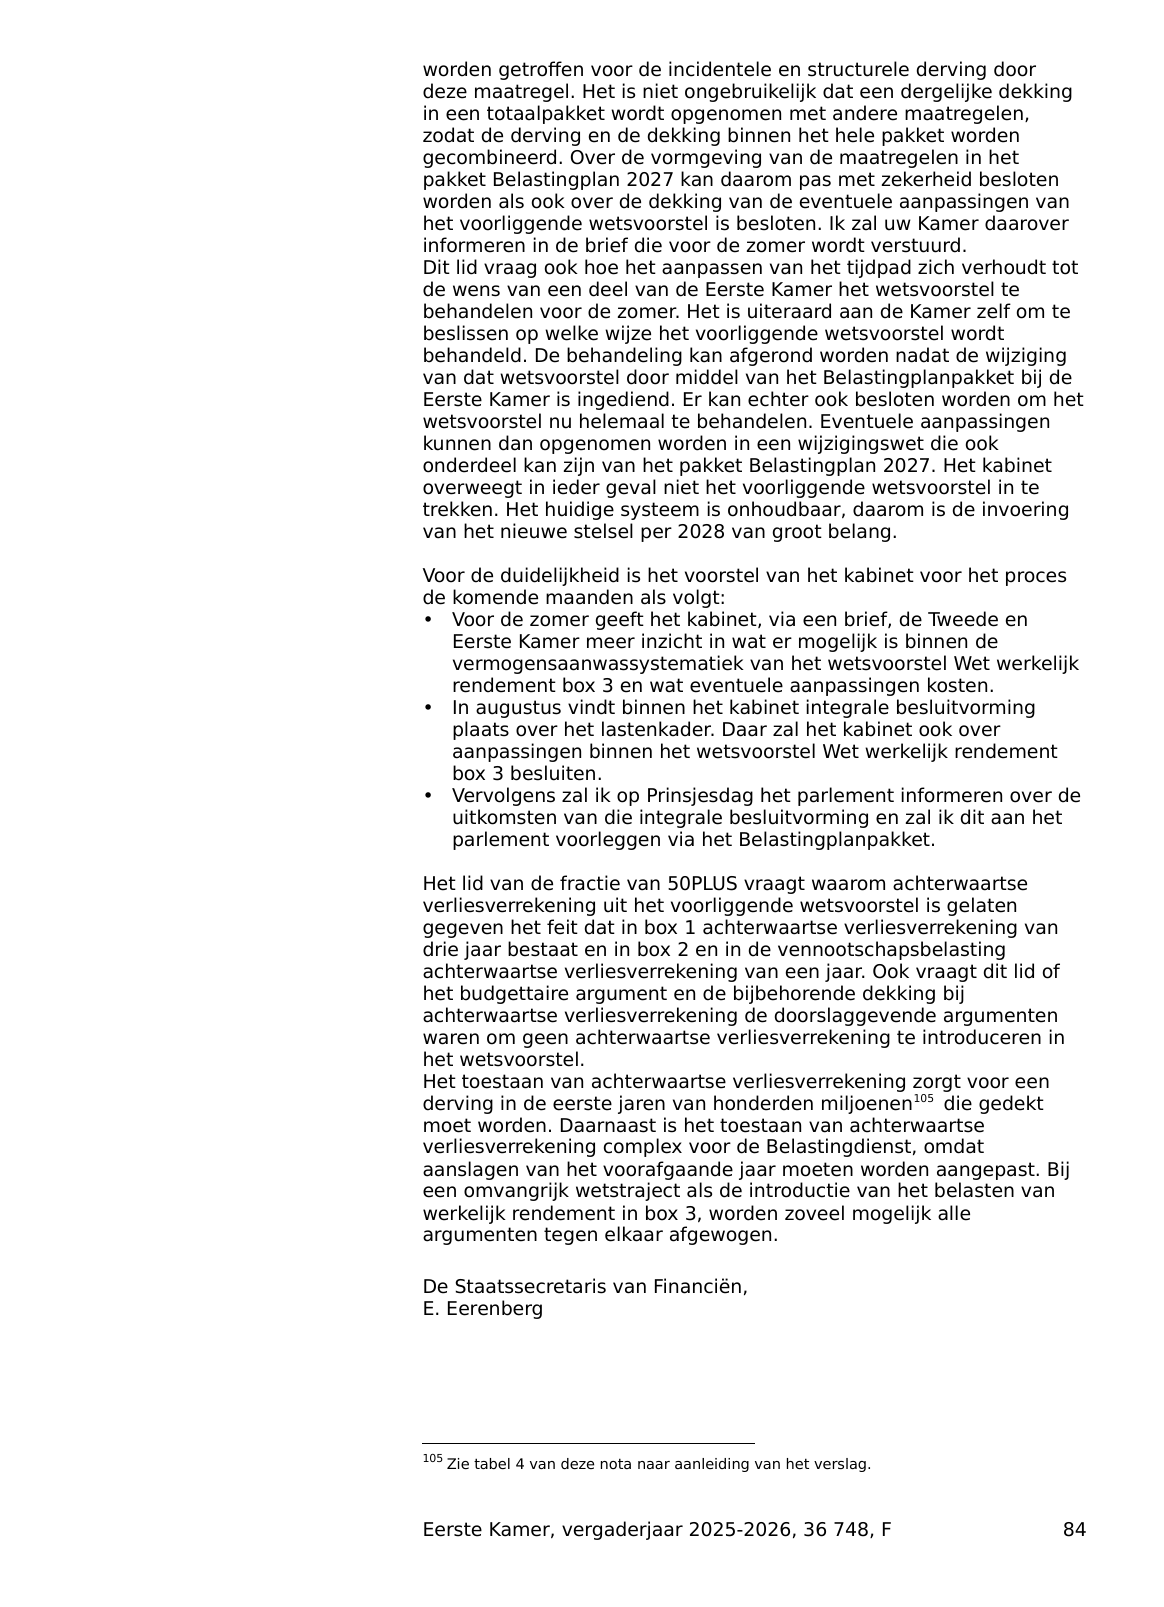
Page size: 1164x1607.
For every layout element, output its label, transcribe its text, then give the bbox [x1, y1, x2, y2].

text Het lid van de fractie van 50PLUS vraagt waarom achterwaartse verliesverrekening uit het voorliggende wetsvoorstel is gelaten gegeven het feit dat in box 1 achterwaartse verliesverrekening van drie jaar bestaat en in box 2 en in de vennootschapsbelasting achterwaartse verliesverrekening van een jaar. Ook vraagt dit lid of het budgettaire argument en de bijbehorende dekking bij achterwaartse verliesverrekening de doorslaggevende argumenten waren om geen achterwaartse verliesverrekening te introduceren in het wetsvoorstel. [422, 873, 1087, 1071]
text Voor de duidelijkheid is het voorstel van het kabinet voor het proces de komende maanden als volgt: [422, 565, 1087, 609]
text Het toestaan van achterwaartse verliesverrekening zorgt voor een derving in de eerste jaren van honderden miljoenen die gedekt moet worden. Daarnaast is het toestaan van achterwaartse verliesverrekening complex voor de Belastingdienst, omdat aanslagen van het voorafgaande jaar moeten worden aangepast. Bij een omvangrijk wetstraject als de introductie van het belasten van werkelijk rendement in box 3, worden zoveel mogelijk alle argumenten tegen elkaar afgewogen. [422, 1071, 1087, 1246]
text worden getroffen voor de incidentele en structurele derving door deze maatregel. Het is niet ongebruikelijk dat een dergelijke dekking in een totaalpakket wordt opgenomen met andere maatregelen, zodat de derving en de dekking binnen het hele pakket worden gecombineerd. Over de vormgeving van de maatregelen in het pakket Belastingplan 2027 kan daarom pas met zekerheid besloten worden als ook over de dekking van de eventuele aanpassingen van het voorliggende wetsvoorstel is besloten. Ik zal uw Kamer daarover informeren in de brief die voor de zomer wordt verstuurd. [422, 59, 1087, 257]
text Zie tabel 4 van deze nota naar aanleiding van het verslag. [422, 1452, 1087, 1474]
text Dit lid vraag ook hoe het aanpassen van het tijdpad zich verhoudt tot de wens van een deel van de Eerste Kamer het wetsvoorstel te behandelen voor de zomer. Het is uiteraard aan de Kamer zelf om te beslissen op welke wijze het voorliggende wetsvoorstel wordt behandeld. De behandeling kan afgerond worden nadat de wijziging van dat wetsvoorstel door middel van het Belastingplanpakket bij de Eerste Kamer is ingediend. Er kan echter ook besloten worden om het wetsvoorstel nu helemaal te behandelen. Eventuele aanpassingen kunnen dan opgenomen worden in een wijzigingswet die ook onderdeel kan zijn van het pakket Belastingplan 2027. Het kabinet overweegt in ieder geval niet het voorliggende wetsvoorstel in te trekken. Het huidige systeem is onhoudbaar, daarom is de invoering van het nieuwe stelsel per 2028 van groot belang. [422, 257, 1087, 543]
text • Vervolgens zal ik op Prinsjesdag het parlement informeren over de uitkomsten van die integrale besluitvorming en zal ik dit aan het parlement voorleggen via het Belastingplanpakket. [422, 784, 1087, 851]
text • In augustus vindt binnen het kabinet integrale besluitvorming plaats over het lastenkader. Daar zal het kabinet ook over aanpassingen binnen het wetsvoorstel Wet werkelijk rendement box 3 besluiten. [422, 697, 1087, 784]
text • Voor de zomer geeft het kabinet, via een brief, de Tweede en Eerste Kamer meer inzicht in wat er mogelijk is binnen de vermogensaanwassystematiek van het wetsvoorstel Wet werkelijk rendement box 3 en wat eventuele aanpassingen kosten. [422, 609, 1087, 697]
text De Staatssecretaris van Financiën, E. Eerenberg [422, 1276, 1087, 1320]
